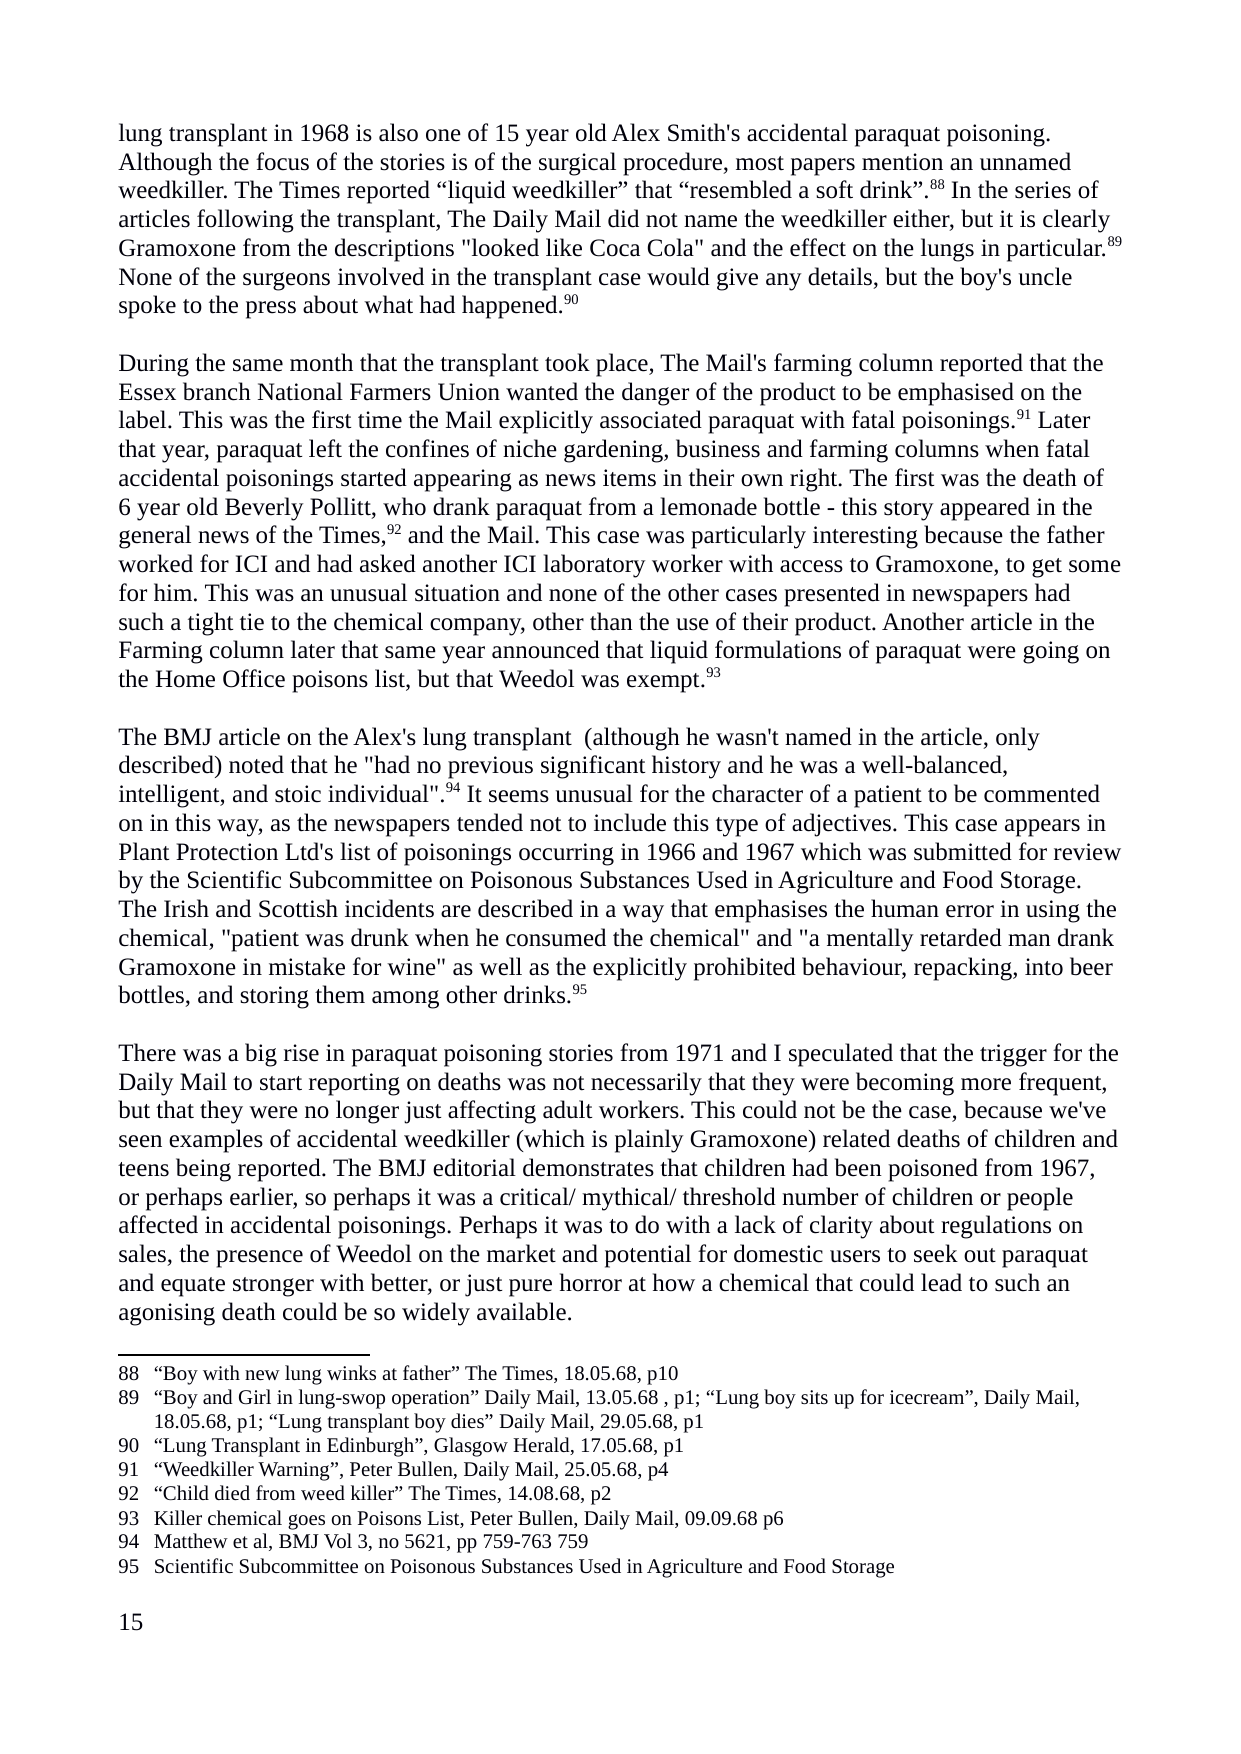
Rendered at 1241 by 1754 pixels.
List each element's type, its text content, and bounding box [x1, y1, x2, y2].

text The BMJ article on the Alex's lung transplant (although he wasn't named in the article, only described) noted that he "had no previous significant history and he was a well-balanced, intelligent, and stoic individual". It seems unusual for the character of a patient to be commented on in this way, as the newspapers tended not to include this type of adjectives. This case appears in Plant Protection Ltd's list of poisonings occurring in 1966 and 1967 which was submitted for review by the Scientific Subcommittee on Poisonous Substances Used in Agriculture and Food Storage. The Irish and Scottish incidents are described in a way that emphasises the human error in using the chemical, "patient was drunk when he consumed the chemical" and "a mentally retarded man drank Gramoxone in mistake for wine" as well as the explicitly prohibited behaviour, repacking, into beer bottles, and storing them among other drinks. [118, 722, 1122, 1009]
text “Boy with new lung winks at father” The Times, 18.05.68, p10 [118, 1361, 1122, 1385]
text “Child died from weed killer” The Times, 14.08.68, p2 [118, 1481, 1122, 1505]
text “Boy and Girl in lung-swop operation” Daily Mail, 13.05.68 , p1; “Lung boy sits up for icecream”, Daily Mail, 18.05.68, p1; “Lung transplant boy dies” Daily Mail, 29.05.68, p1 [118, 1385, 1122, 1433]
text During the same month that the transplant took place, The Mail's farming column reported that the Essex branch National Farmers Union wanted the danger of the product to be emphasised on the label. This was the first time the Mail explicitly associated paraquat with fatal poisonings. Later that year, paraquat left the confines of niche gardening, business and farming columns when fatal accidental poisonings started appearing as news items in their own right. The first was the death of 6 year old Beverly Pollitt, who drank paraquat from a lemonade bottle - this story appeared in the general news of the Times, and the Mail. This case was particularly interesting because the father worked for ICI and had asked another ICI laboratory worker with access to Gramoxone, to get some for him. This was an unusual situation and none of the other cases presented in newspapers had such a tight tie to the chemical company, other than the use of their product. Another article in the Farming column later that same year announced that liquid formulations of paraquat were going on the Home Office poisons list, but that Weedol was exempt. [118, 348, 1122, 693]
text Scientific Subcommittee on Poisonous Substances Used in Agriculture and Food Storage [118, 1553, 1122, 1578]
text Killer chemical goes on Poisons List, Peter Bullen, Daily Mail, 09.09.68 p6 [118, 1505, 1122, 1529]
text There was a big rise in paraquat poisoning stories from 1971 and I speculated that the trigger for the Daily Mail to start reporting on deaths was not necessarily that they were becoming more frequent, but that they were no longer just affecting adult workers. This could not be the case, because we've seen examples of accidental weedkiller (which is plainly Gramoxone) related deaths of children and teens being reported. The BMJ editorial demonstrates that children had been poisoned from 1967, or perhaps earlier, so perhaps it was a critical/ mythical/ threshold number of children or people affected in accidental poisonings. Perhaps it was to do with a lack of clarity about regulations on sales, the presence of Weedol on the market and potential for domestic users to seek out paraquat and equate stronger with better, or just pure horror at how a chemical that could lead to such an agonising death could be so widely available. [118, 1038, 1122, 1326]
text “Lung Transplant in Edinburgh”, Glasgow Herald, 17.05.68, p1 [118, 1433, 1122, 1457]
text “Weedkiller Warning”, Peter Bullen, Daily Mail, 25.05.68, p4 [118, 1457, 1122, 1481]
text lung transplant in 1968 is also one of 15 year old Alex Smith's accidental paraquat poisoning. Although the focus of the stories is of the surgical procedure, most papers mention an unnamed weedkiller. The Times reported “liquid weedkiller” that “resembled a soft drink”. In the series of articles following the transplant, The Daily Mail did not name the weedkiller either, but it is clearly Gramoxone from the descriptions "looked like Coca Cola" and the effect on the lungs in particular. None of the surgeons involved in the transplant case would give any details, but the boy's uncle spoke to the press about what had happened. [118, 118, 1122, 319]
text Matthew et al, BMJ Vol 3, no 5621, pp 759-763 759 [118, 1529, 1122, 1553]
